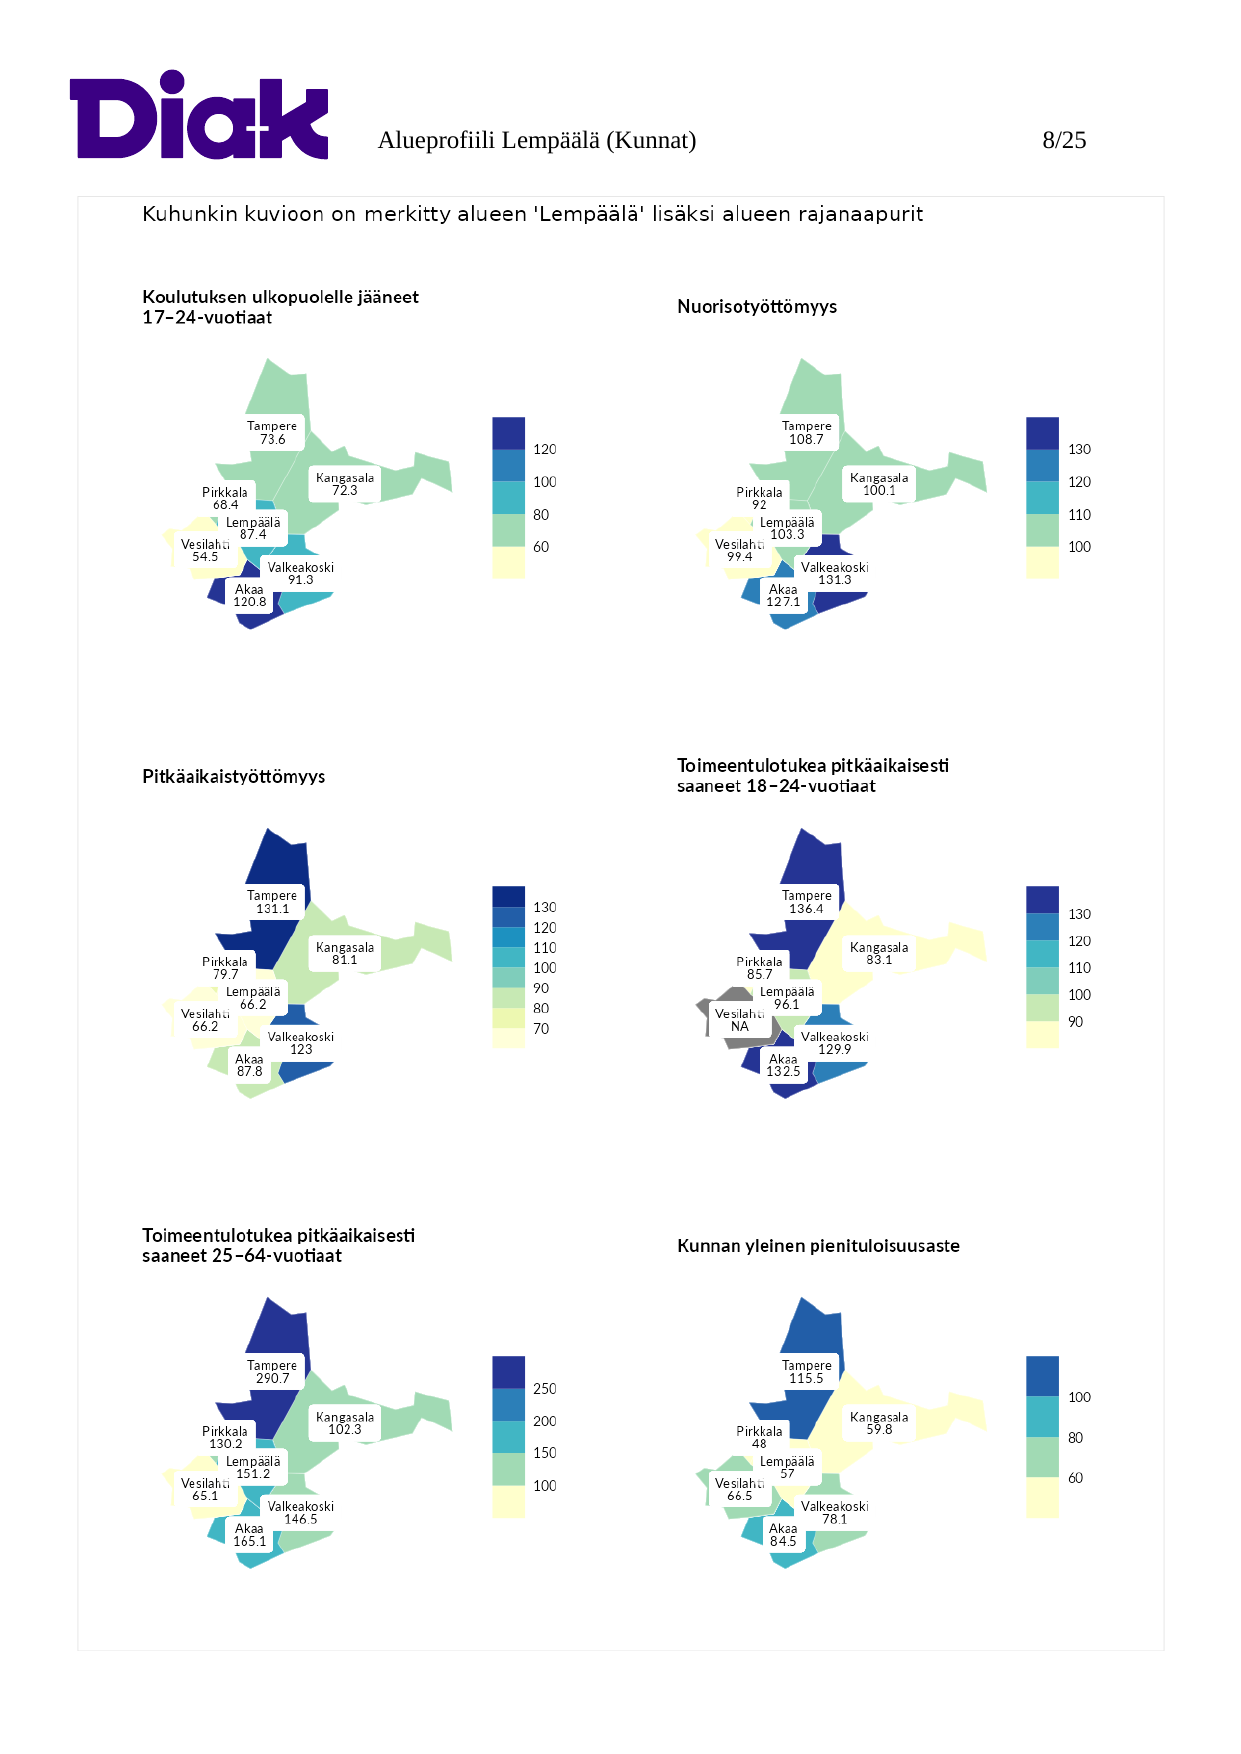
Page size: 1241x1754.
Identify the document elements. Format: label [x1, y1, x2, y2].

picture [61, 196, 1179, 1651]
